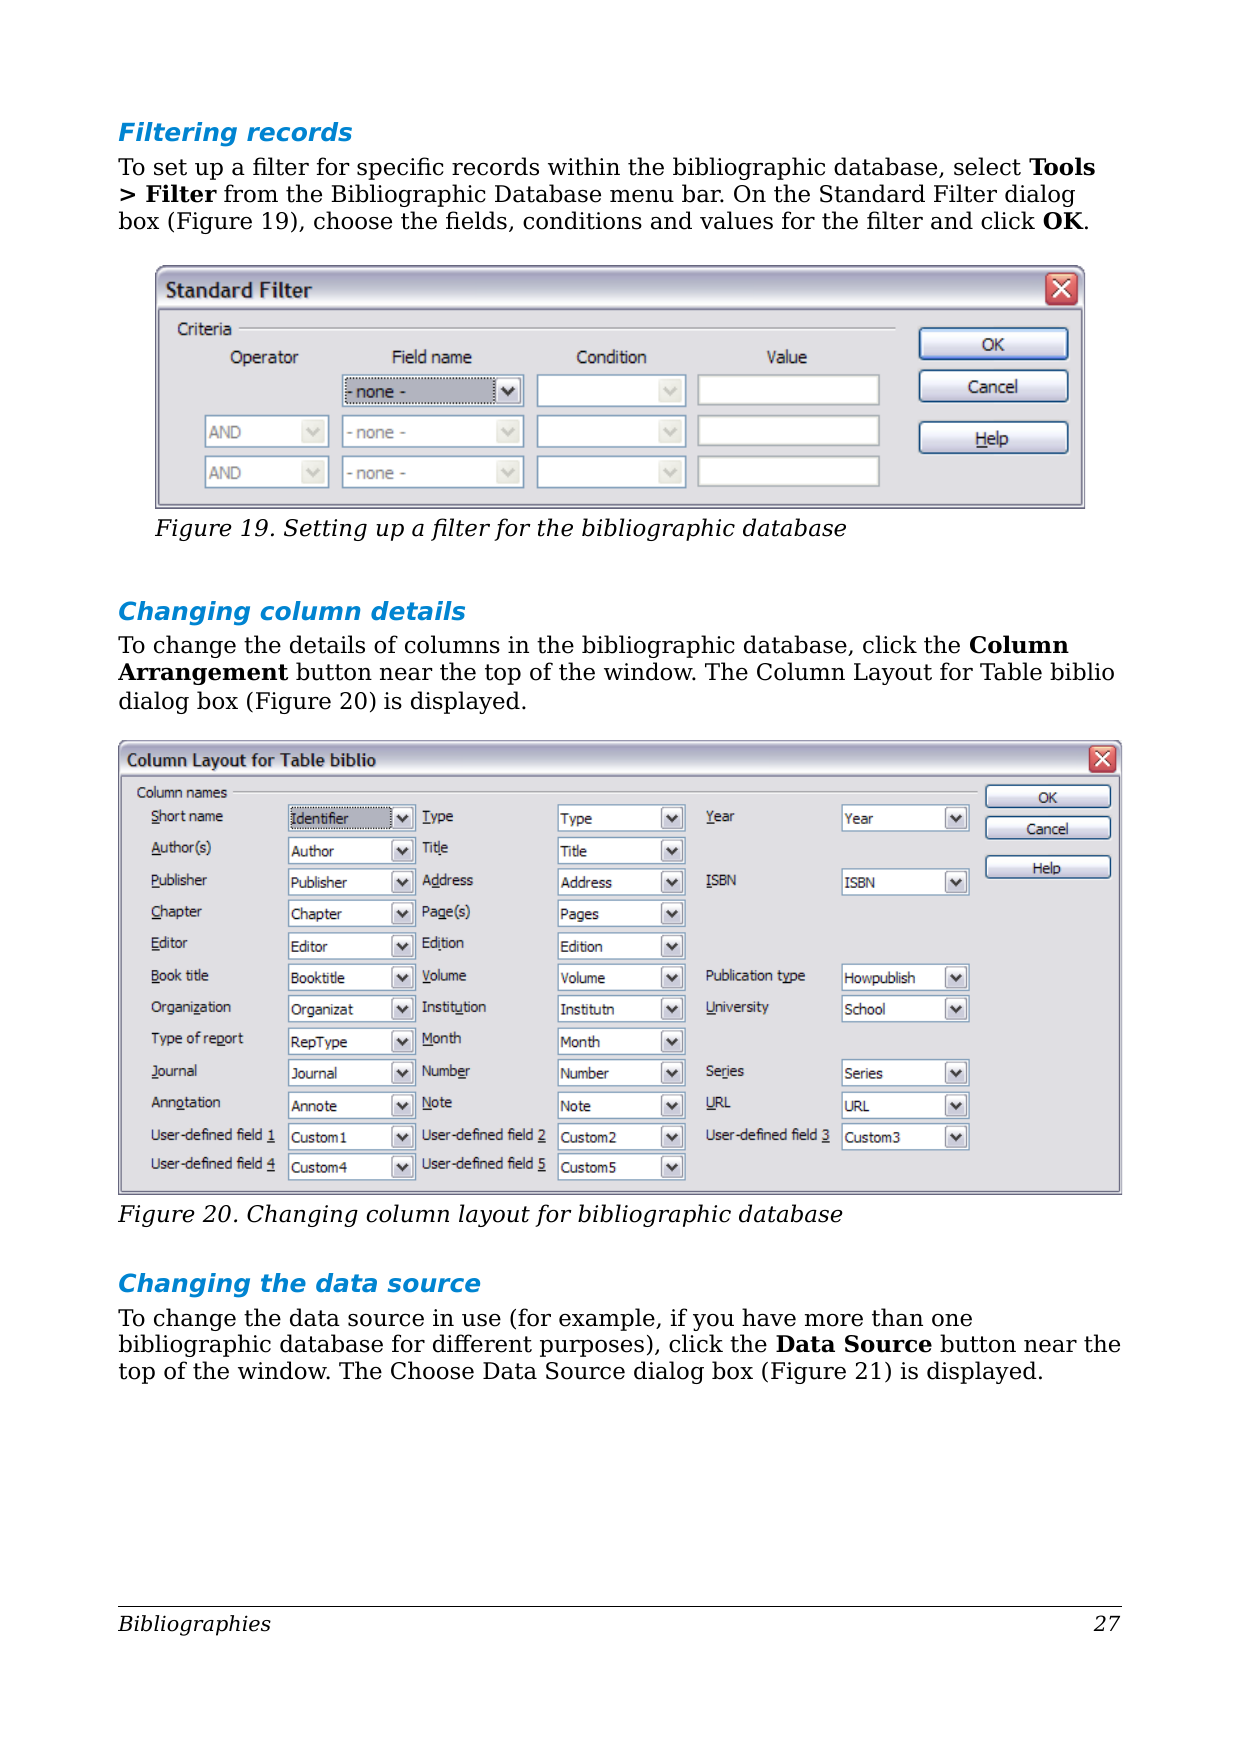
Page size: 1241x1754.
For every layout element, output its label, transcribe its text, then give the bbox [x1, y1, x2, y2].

text Figure 20. Changing column layout for bibliographic database [118, 1201, 1122, 1228]
text To set up a filter for specific records within the bibliographic database, select Tools > Filter from the Bibliographic Database menu bar. On the Standard Filter dialog box (Figure 19), choose the fields, conditions and values for the filter and click OK. [118, 153, 1122, 234]
subtitle Filtering records [118, 118, 1122, 147]
picture [155, 265, 1086, 509]
picture [118, 740, 1123, 1195]
subtitle Changing column details [118, 597, 1122, 626]
text To change the details of columns in the bibliographic database, click the Column Arrangement button near the top of the window. The Column Layout for Table biblio dialog box (Figure 20) is displayed. [118, 632, 1122, 715]
subtitle Changing the data source [118, 1269, 1122, 1298]
text To change the data source in use (for example, if you have more than one bibliographic database for different purposes), click the Data Source button near the top of the window. The Choose Data Source dialog box (Figure 21) is displayed. [118, 1305, 1122, 1385]
text Figure 19. Setting up a filter for the bibliographic database [155, 515, 1085, 541]
